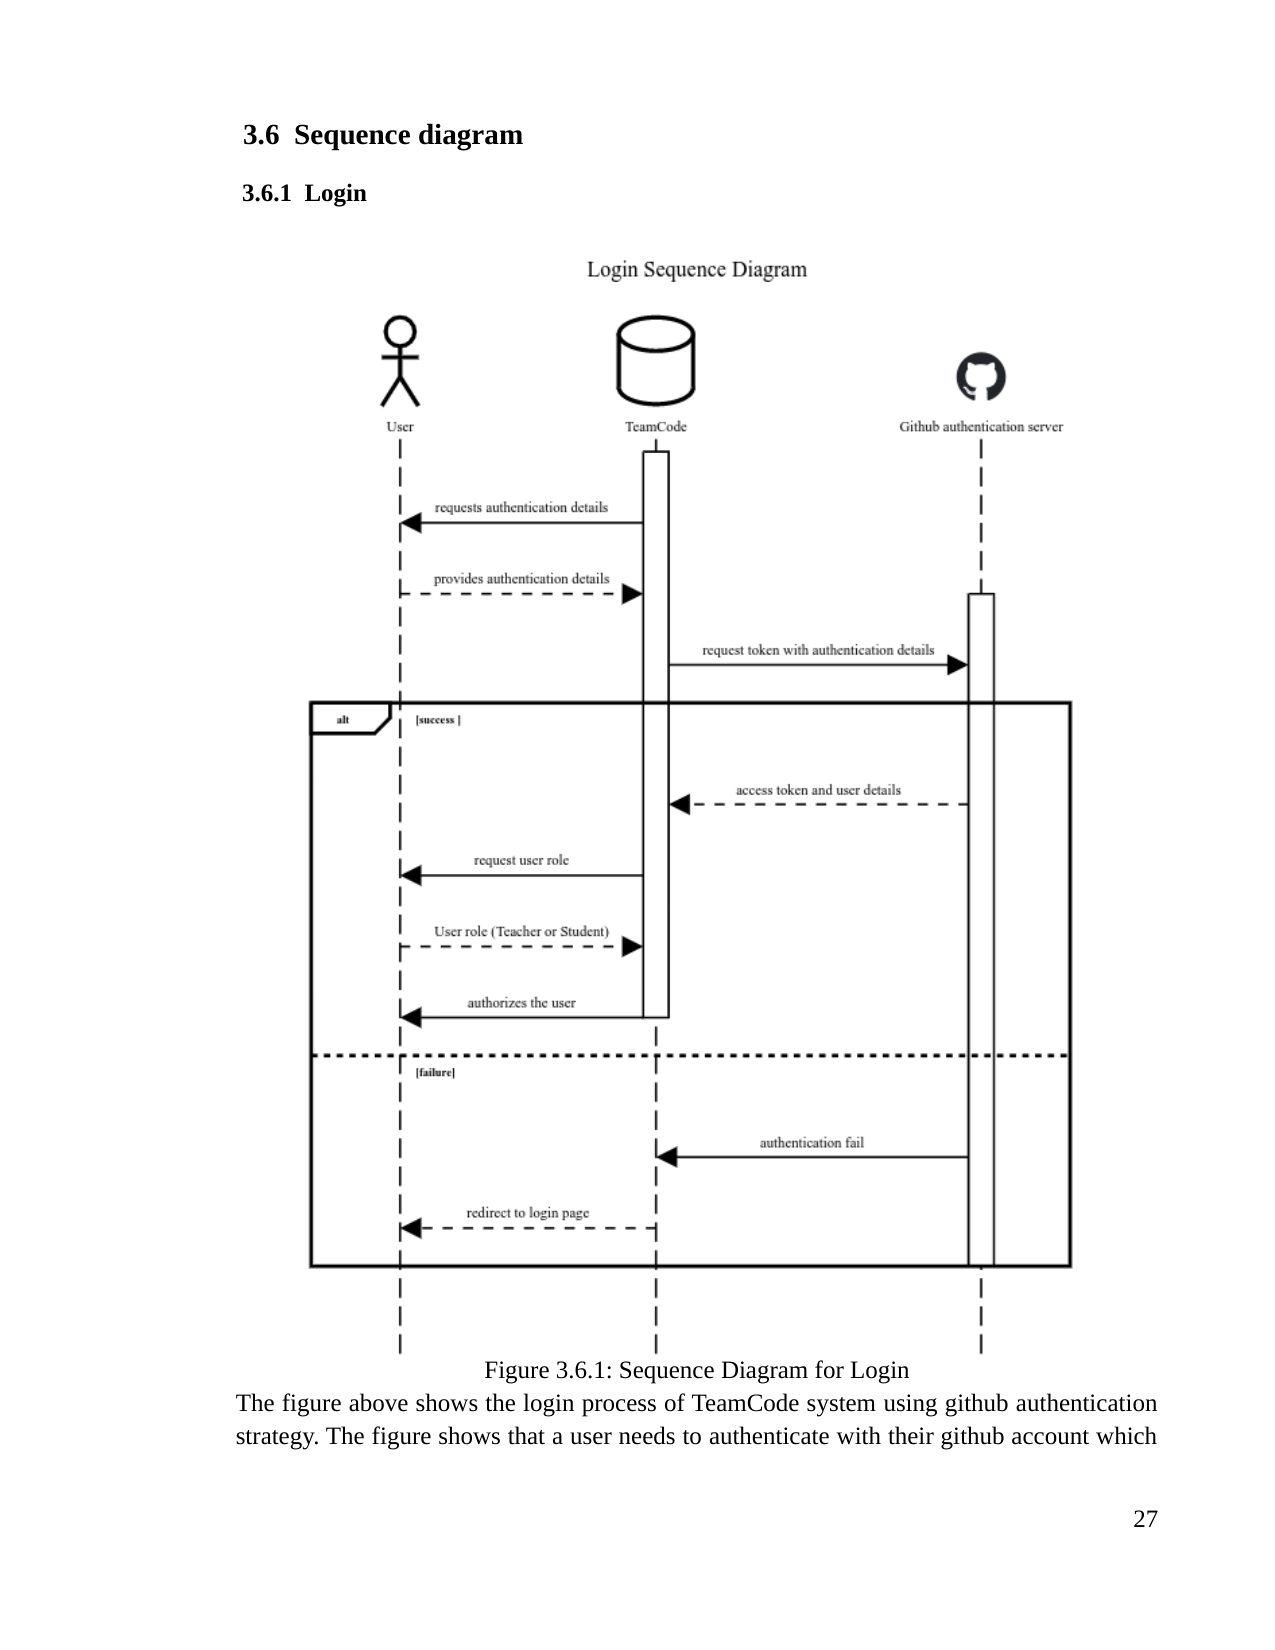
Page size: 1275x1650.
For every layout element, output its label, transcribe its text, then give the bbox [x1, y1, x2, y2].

text Figure 3.6.1: Sequence Diagram for Login [287, 1355, 1107, 1384]
subtitle Sequence diagram [236, 117, 1158, 151]
subtitle Login [236, 178, 1158, 206]
picture [286, 240, 1108, 1355]
text The figure above shows the login process of TeamCode system using github authentication strategy. The figure shows that a user needs to authenticate with their github account which [236, 1355, 1158, 1450]
